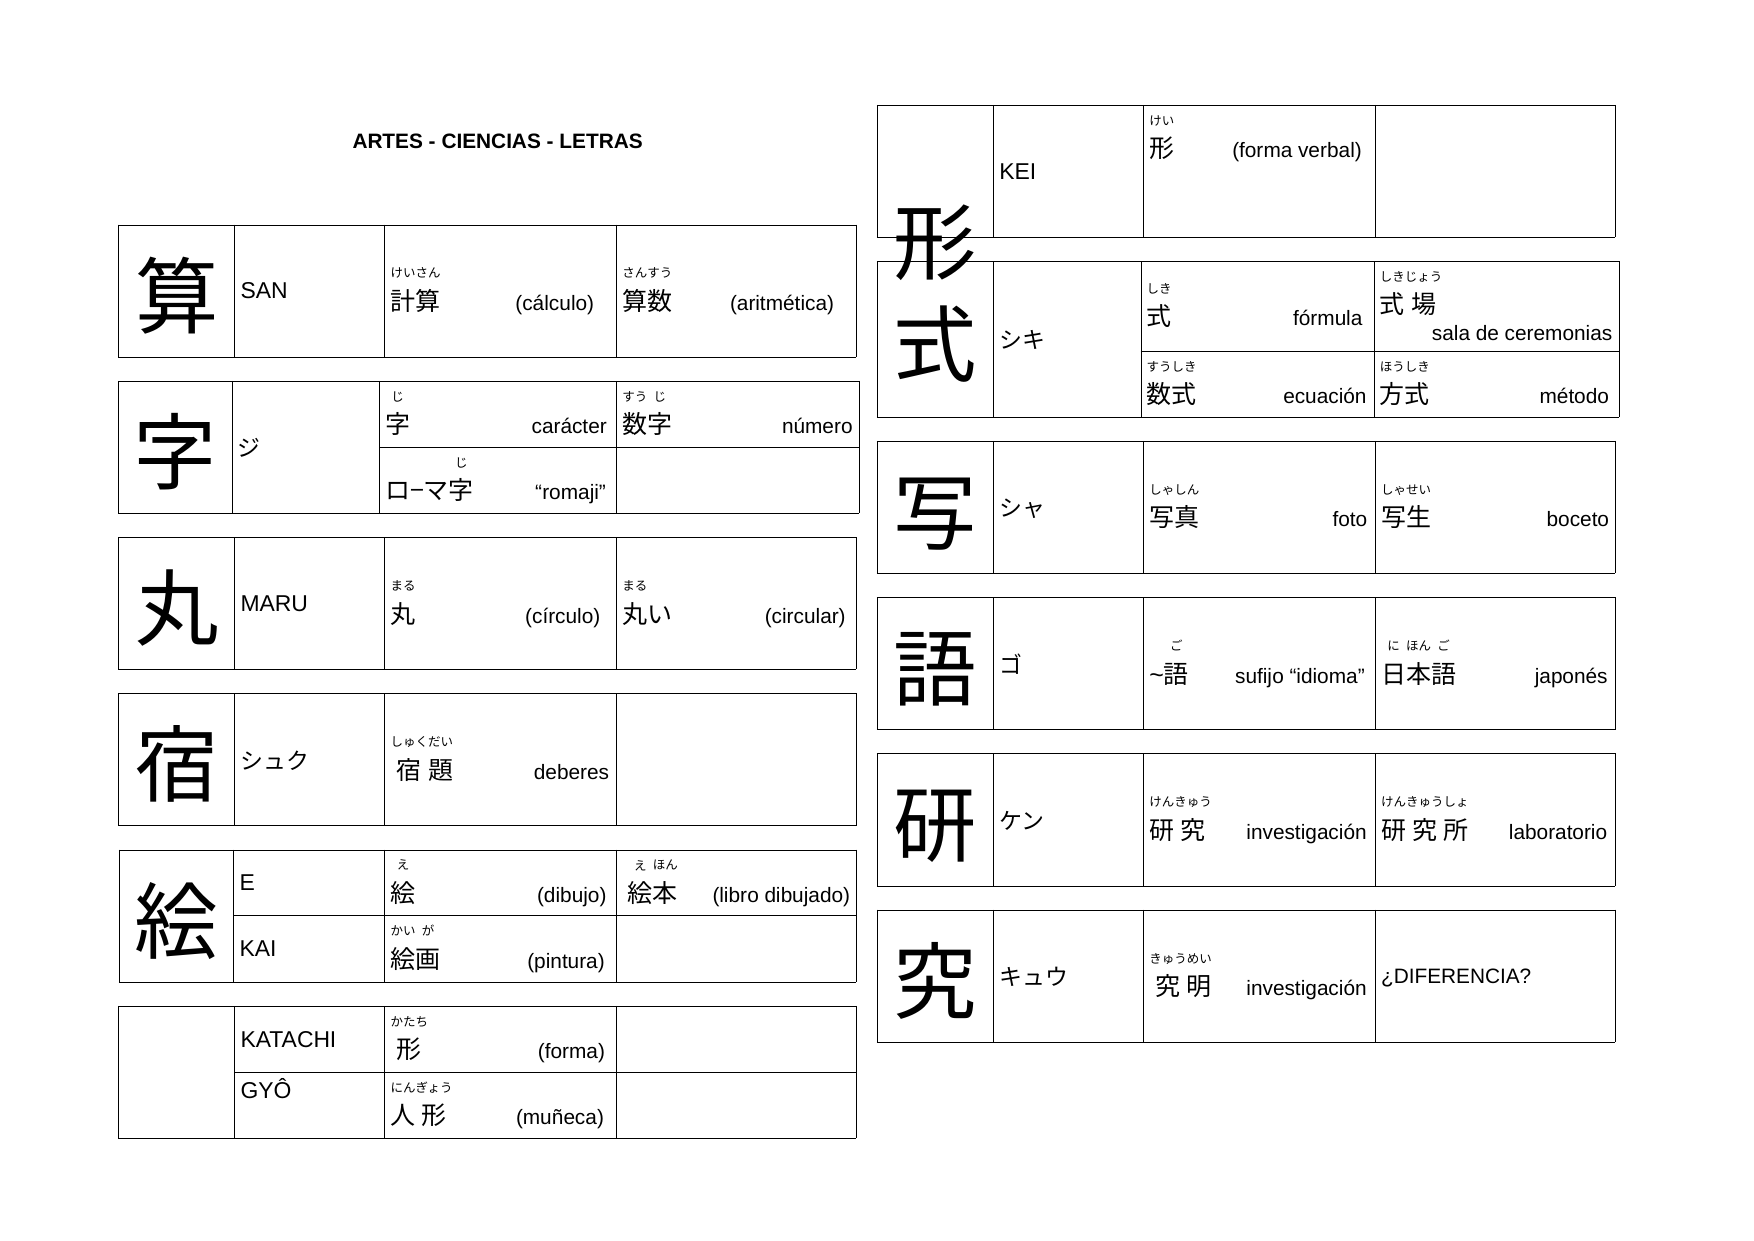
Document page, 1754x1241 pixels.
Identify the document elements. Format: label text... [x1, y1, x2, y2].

table_header 丸まる (círculo) [385, 538, 616, 669]
table_header 式しき場じょう sala de ceremonias [1375, 262, 1619, 351]
table_header シュク [235, 694, 384, 825]
table_header 丸まるい (circular) [617, 538, 856, 669]
table_header 絵え本ほん (libro dibujado) [617, 851, 856, 915]
table_header 宿 [119, 694, 234, 825]
table_header ¿DIFERENCIA? [1376, 911, 1615, 1042]
table_header 算さん数すう (aritmética) [617, 226, 856, 357]
table_header 究きゅう明めい investigación [1144, 911, 1375, 1042]
table_header 日に本ほん語ご japonés [1376, 598, 1615, 729]
table_cell [1376, 106, 1615, 237]
table_cell [617, 1073, 856, 1138]
table_header 宿しゅく題だい deberes [385, 694, 616, 825]
table_header 丸 [119, 538, 234, 669]
table_cell KAI [234, 916, 384, 982]
table_header E [234, 851, 384, 915]
table_cell KEI [994, 106, 1143, 237]
table_cell 方ほう式しき método [1375, 352, 1619, 417]
table_header SAN [235, 226, 384, 357]
table_header キュウ [994, 911, 1143, 1042]
table_header 式 [878, 262, 993, 417]
table_header 研けん究きゅう investigación [1144, 754, 1375, 886]
table_cell 数すう式しき ecuación [1142, 352, 1374, 417]
table_header ゴ [994, 598, 1143, 729]
table_header 字 [119, 382, 232, 513]
table_header 研 [878, 754, 993, 886]
table_header MARU [235, 538, 384, 669]
table_header ~語ご sufijo “idioma” [1144, 598, 1375, 729]
table_header 写しゃ生せい boceto [1376, 442, 1615, 573]
table_header ケン [994, 754, 1143, 886]
table_header 究 [878, 911, 993, 1042]
table_header 写しゃ真しん foto [1144, 442, 1375, 573]
table_cell GYÔ [235, 1073, 384, 1138]
table_header 形かたち (forma) [385, 1007, 616, 1072]
table_header [617, 694, 856, 825]
table_header 研けん究きゅう所しょ laboratorio [1376, 754, 1615, 886]
table_header シャ [994, 442, 1143, 573]
table_cell 人にん形ぎょう (muñeca) [385, 1073, 616, 1138]
table_header 形 [913, 214, 927, 236]
table_header 数すう字じ número [617, 382, 859, 447]
table_header シキ [994, 262, 1141, 417]
table_header 形 [878, 106, 993, 237]
table_cell [617, 448, 859, 513]
table_cell 形けい (forma verbal) [1144, 106, 1375, 237]
table_header 計けい算さん (cálculo) [385, 226, 616, 357]
table_header 絵 [120, 851, 233, 982]
table_cell [617, 916, 856, 982]
table_header 形 [119, 1007, 234, 1138]
table_header 字じ carácter [380, 382, 616, 447]
text ARTES - CIENCIAS - LETRAS [118, 129, 877, 153]
table_cell ロ−マ字じ “romaji” [380, 448, 616, 513]
table_header 算 [119, 226, 234, 357]
table_header 絵え (dibujo) [385, 851, 616, 915]
table_header 式しき fórmula [1142, 262, 1374, 351]
table_header KATACHI [235, 1007, 384, 1072]
table_header 写 [878, 442, 993, 573]
table_header ジ [233, 382, 379, 513]
table_cell 絵かい画が (pintura) [385, 916, 616, 982]
table_header 語 [878, 598, 993, 729]
table_header [617, 1007, 856, 1072]
